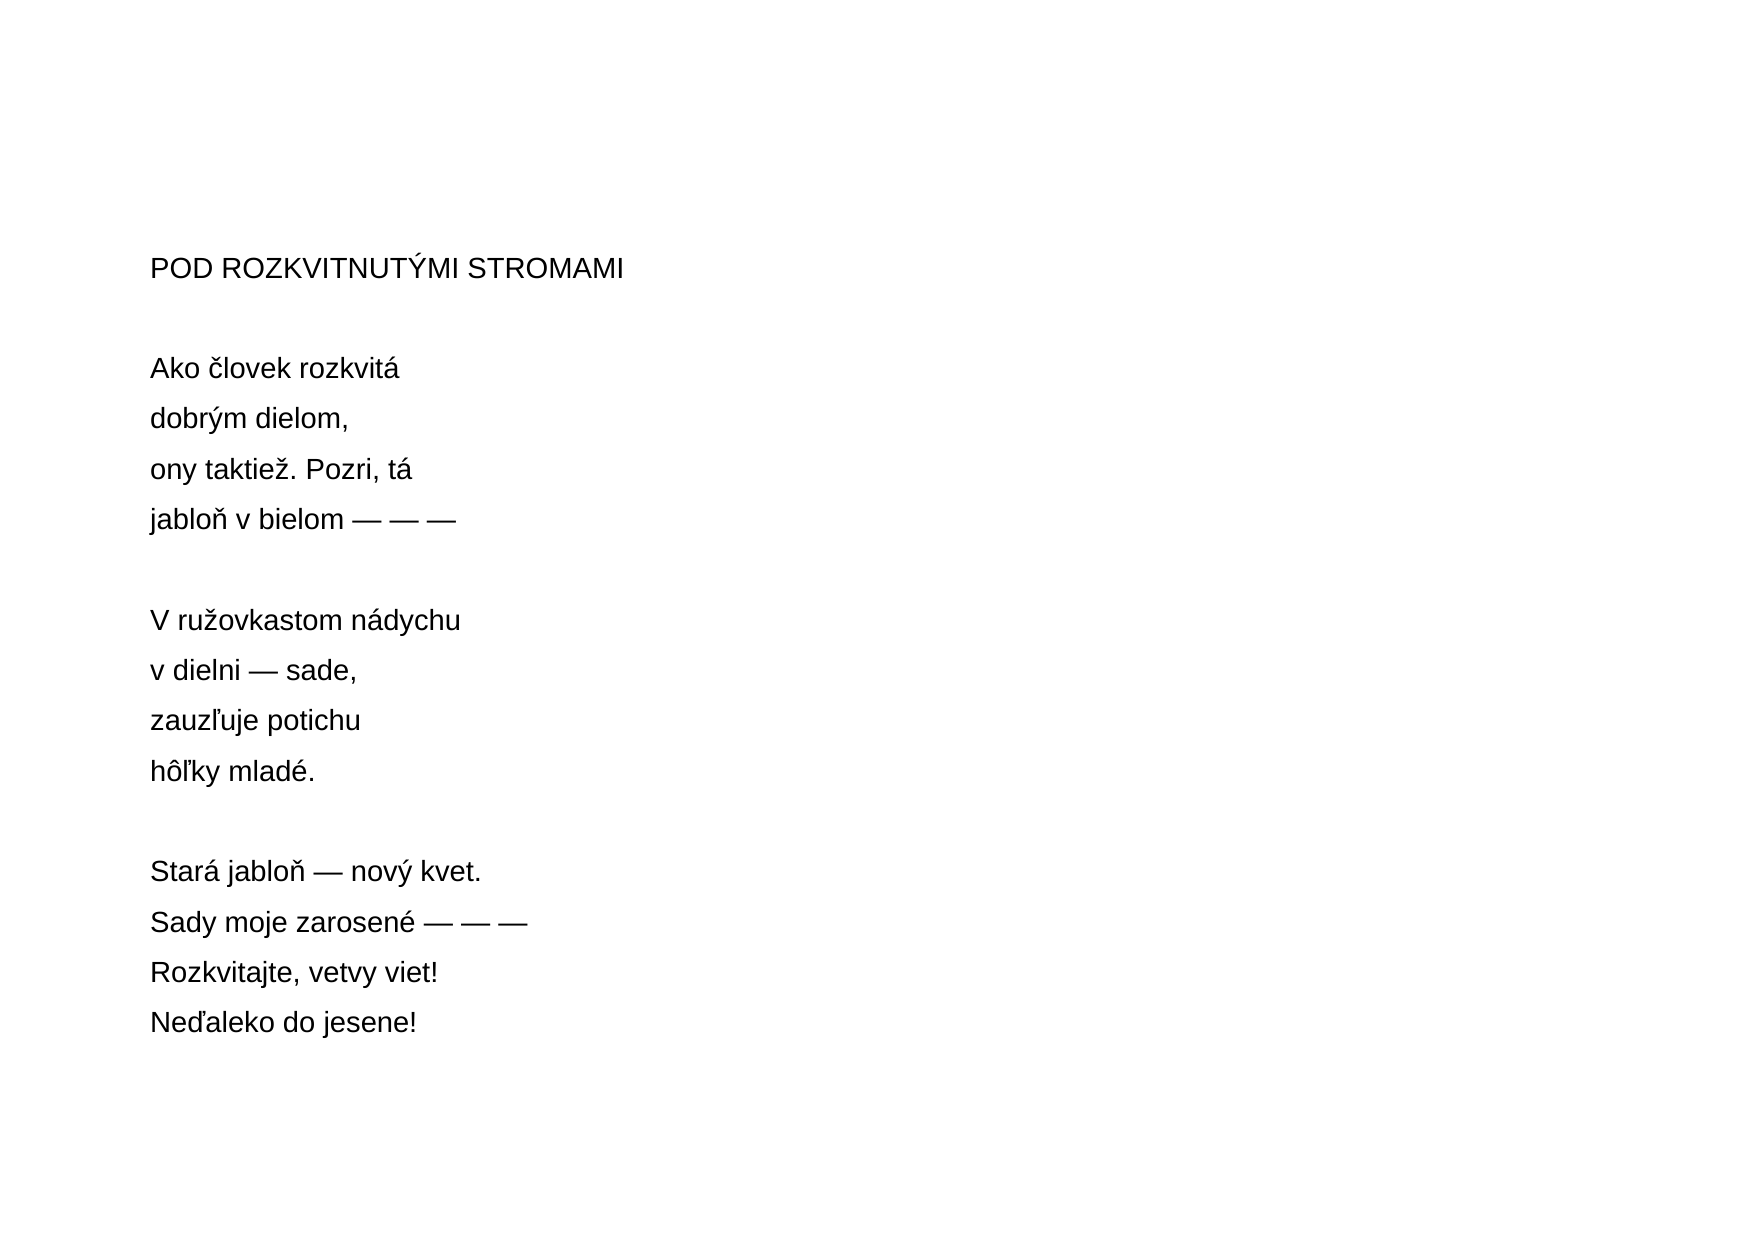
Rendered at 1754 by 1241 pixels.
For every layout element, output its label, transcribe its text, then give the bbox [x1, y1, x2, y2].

text hôľky mladé. [150, 754, 1243, 787]
text dobrým dielom, [150, 402, 1243, 435]
text v dielni — sade, [150, 653, 1243, 687]
text V ružovkastom nádychu [150, 603, 1243, 636]
text Sady moje zarosené — — — [150, 905, 1243, 938]
text POD ROZKVITNUTÝMI STROMAMI [150, 251, 1243, 284]
text Ako človek rozkvitá [150, 351, 1243, 385]
text Stará jabloň — nový kvet. [150, 854, 1243, 888]
text ony taktiež. Pozri, tá [150, 452, 1243, 485]
text zauzľuje potichu [150, 703, 1243, 737]
text Neďaleko do jesene! [150, 1005, 1243, 1039]
text jabloň v bielom — — — [150, 502, 1243, 536]
text Rozkvitajte, vetvy viet! [150, 955, 1243, 988]
